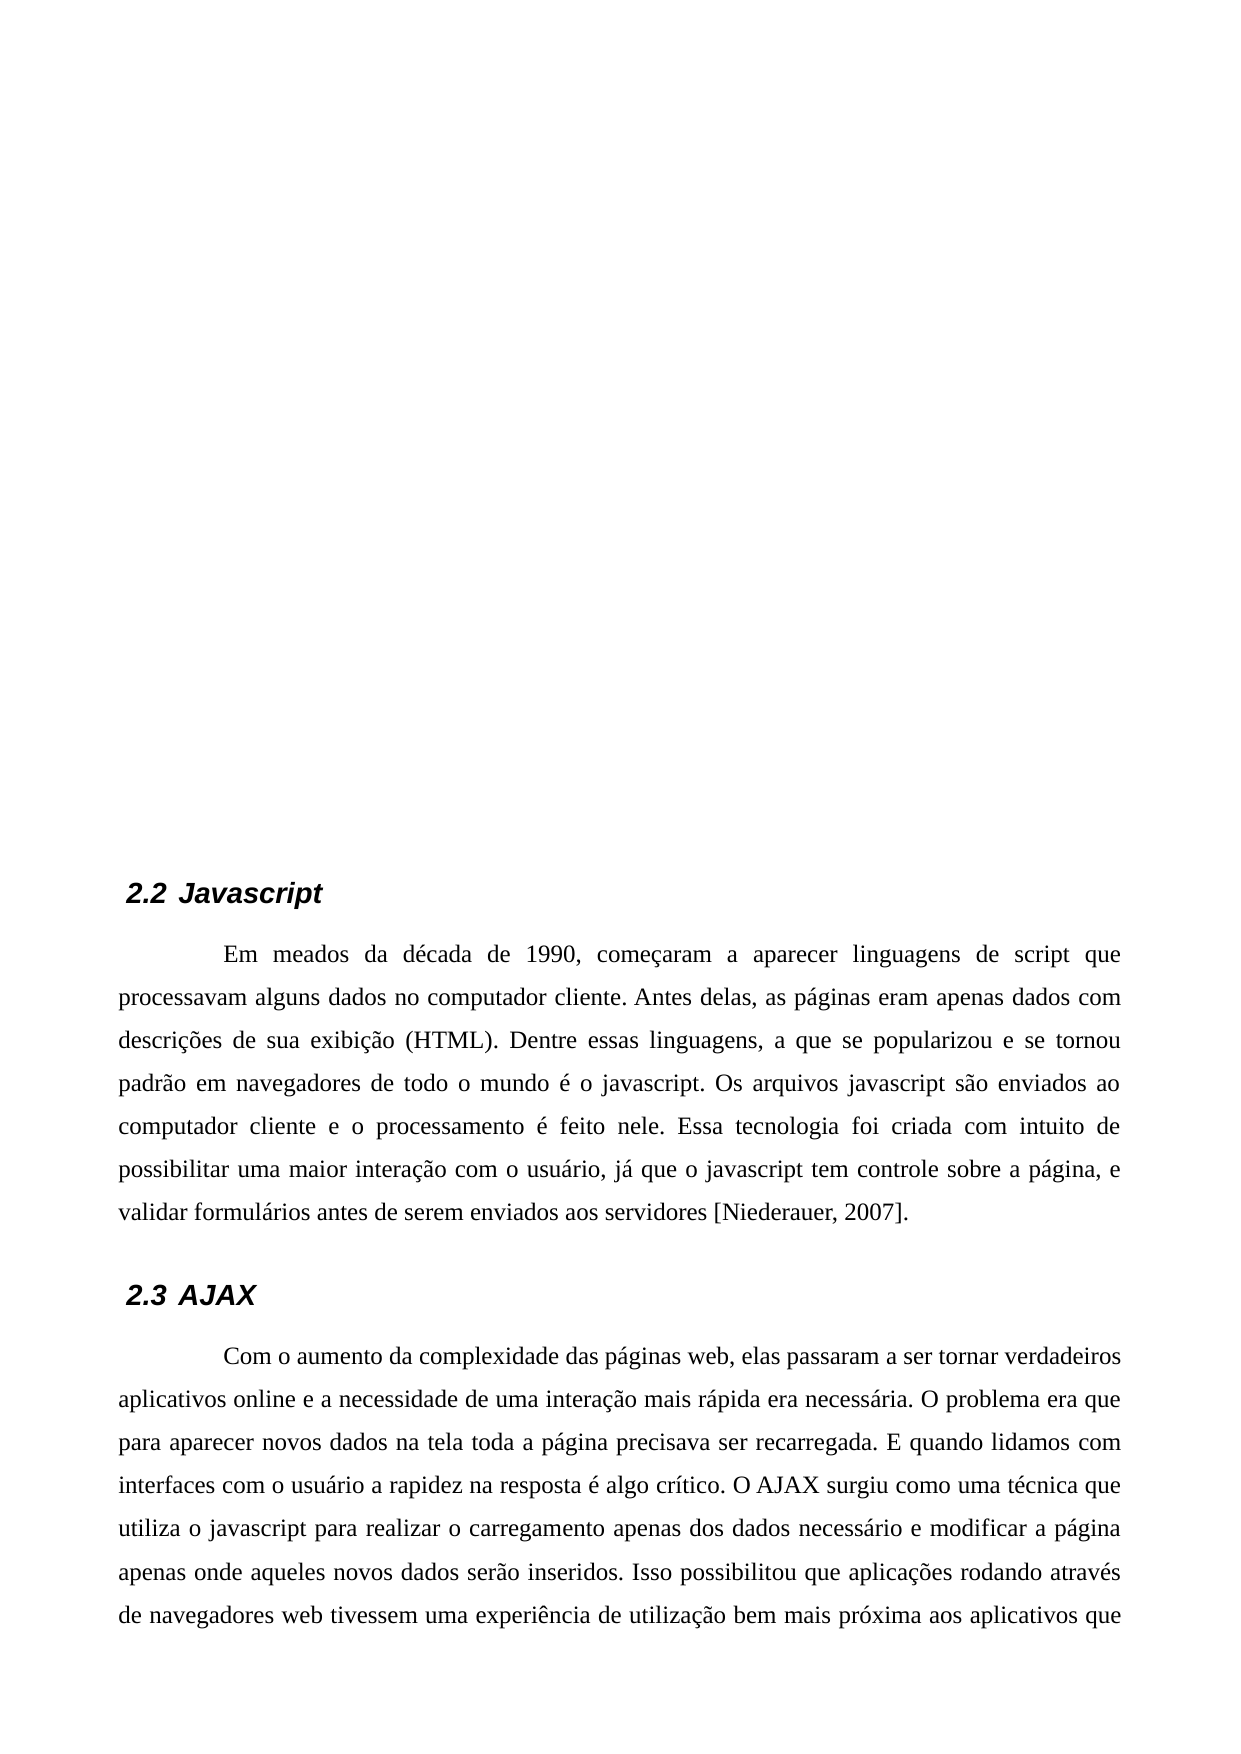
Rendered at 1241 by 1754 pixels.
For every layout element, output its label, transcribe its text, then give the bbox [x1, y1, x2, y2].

subtitle Javascript [118, 876, 1122, 909]
subtitle AJAX [118, 1278, 1122, 1312]
text Em meados da década de 1990, começaram a aparecer linguagens de script que processavam alguns dados no computador cliente. Antes delas, as páginas eram apenas dados com descrições de sua exibição (HTML). Dentre essas linguagens, a que se popularizou e se tornou padrão em navegadores de todo o mundo é o javascript. Os arquivos javascript são enviados ao computador cliente e o processamento é feito nele. Essa tecnologia foi criada com intuito de possibilitar uma maior interação com o usuário, já que o javascript tem controle sobre a página, e validar formulários antes de serem enviados aos servidores [Niederauer, 2007]. [118, 939, 1122, 1226]
text Com o aumento da complexidade das páginas web, elas passaram a ser tornar verdadeiros aplicativos online e a necessidade de uma interação mais rápida era necessária. O problema era que para aparecer novos dados na tela toda a página precisava ser recarregada. E quando lidamos com interfaces com o usuário a rapidez na resposta é algo crítico. O AJAX surgiu como uma técnica que utiliza o javascript para realizar o carregamento apenas dos dados necessário e modificar a página apenas onde aqueles novos dados serão inseridos. Isso possibilitou que aplicações rodando através de navegadores web tivessem uma experiência de utilização bem mais próxima aos aplicativos que [118, 1341, 1122, 1628]
